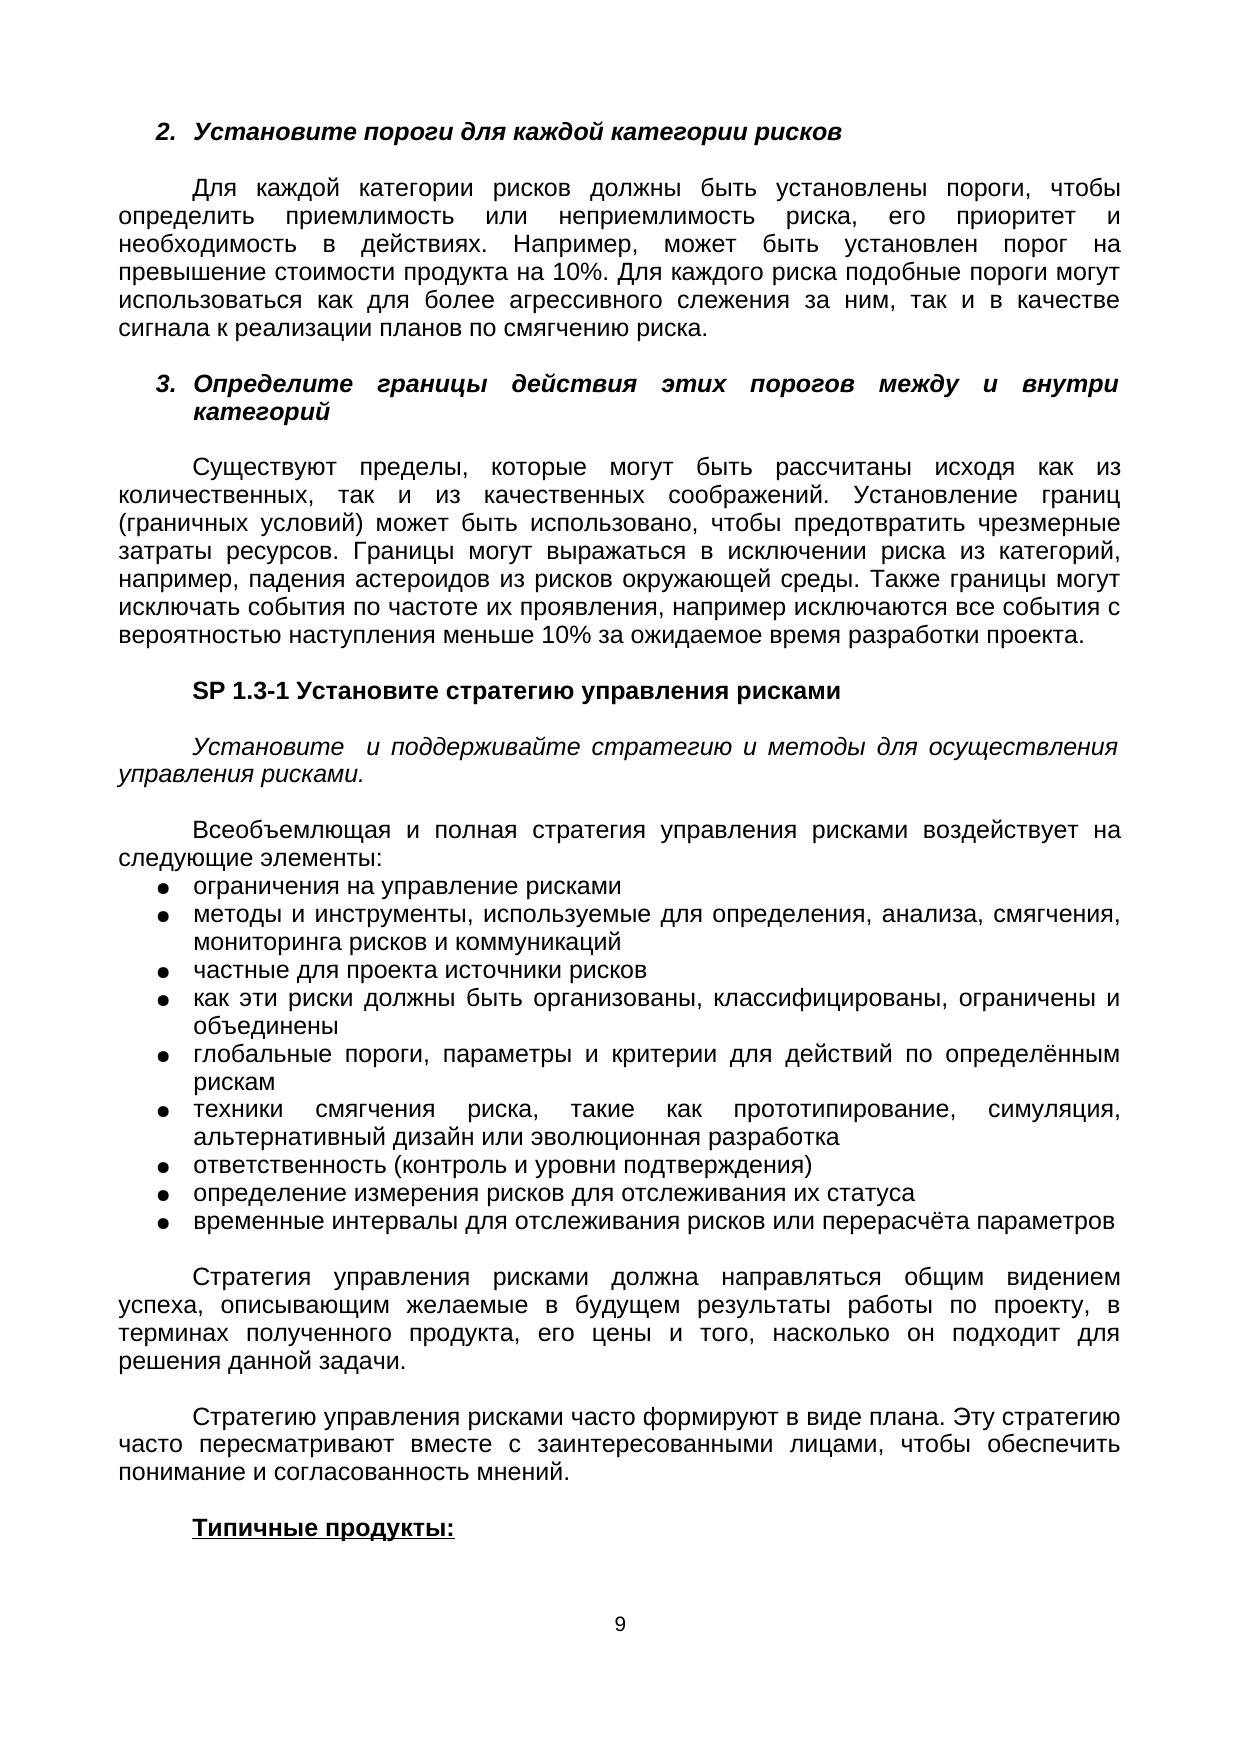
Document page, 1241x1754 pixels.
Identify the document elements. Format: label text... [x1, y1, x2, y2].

list глобальные пороги, параметры и критерии для действий по определённым рискам [156, 1039, 1122, 1095]
list как эти риски должны быть организованы, классифицированы, ограничены и объединены [156, 983, 1122, 1039]
text Установите и поддерживайте стратегию и методы для осуществления управления рисками. [118, 732, 1122, 788]
list техники смягчения риска, такие как прототипирование, симуляция, альтернативный дизайн или эволюционная разработка [156, 1095, 1122, 1151]
list определение измерения рисков для отслеживания их статуса [156, 1179, 1122, 1207]
list частные для проекта источники рисков [156, 956, 1122, 983]
text Всеобъемлющая и полная стратегия управления рисками воздействует на следующие элементы: [118, 816, 1122, 872]
text Типичные продукты: [118, 1514, 1122, 1542]
list методы и инструменты, используемые для определения, анализа, смягчения, мониторинга рисков и коммуникаций [156, 900, 1122, 956]
text Стратегия управления рисками должна направляться общим видением успеха, описывающим желаемые в будущем результаты работы по проекту, в терминах полученного продукта, его цены и того, насколько он подходит для решения данной задачи. [118, 1263, 1122, 1374]
list Определите границы действия этих порогов между и внутри категорий [156, 369, 1122, 425]
text SP 1.3-1 Установите стратегию управления рисками [118, 676, 1122, 704]
list ответственность (контроль и уровни подтверждения) [156, 1151, 1122, 1179]
text Стратегию управления рисками часто формируют в виде плана. Эту стратегию часто пересматривают вместе с заинтересованными лицами, чтобы обеспечить понимание и согласованность мнений. [118, 1402, 1122, 1486]
list Установите пороги для каждой категории рисков [156, 118, 1122, 146]
text Для каждой категории рисков должны быть установлены пороги, чтобы определить приемлимость или неприемлимость риска, его приоритет и необходимость в действиях. Например, может быть установлен порог на превышение стоимости продукта на 10%. Для каждого риска подобные пороги могут использоваться как для более агрессивного слежения за ним, так и в качестве сигнала к реализации планов по смягчению риска. [118, 174, 1122, 341]
list временные интервалы для отслеживания рисков или перерасчёта параметров [156, 1207, 1122, 1235]
text Существуют пределы, которые могут быть рассчитаны исходя как из количественных, так и из качественных соображений. Установление границ (граничных условий) может быть использовано, чтобы предотвратить чрезмерные затраты ресурсов. Границы могут выражаться в исключении риска из категорий, например, падения астероидов из рисков окружающей среды. Также границы могут исключать события по частоте их проявления, например исключаются все события с вероятностью наступления меньше 10% за ожидаемое время разработки проекта. [118, 453, 1122, 648]
list ограничения на управление рисками [156, 872, 1122, 900]
